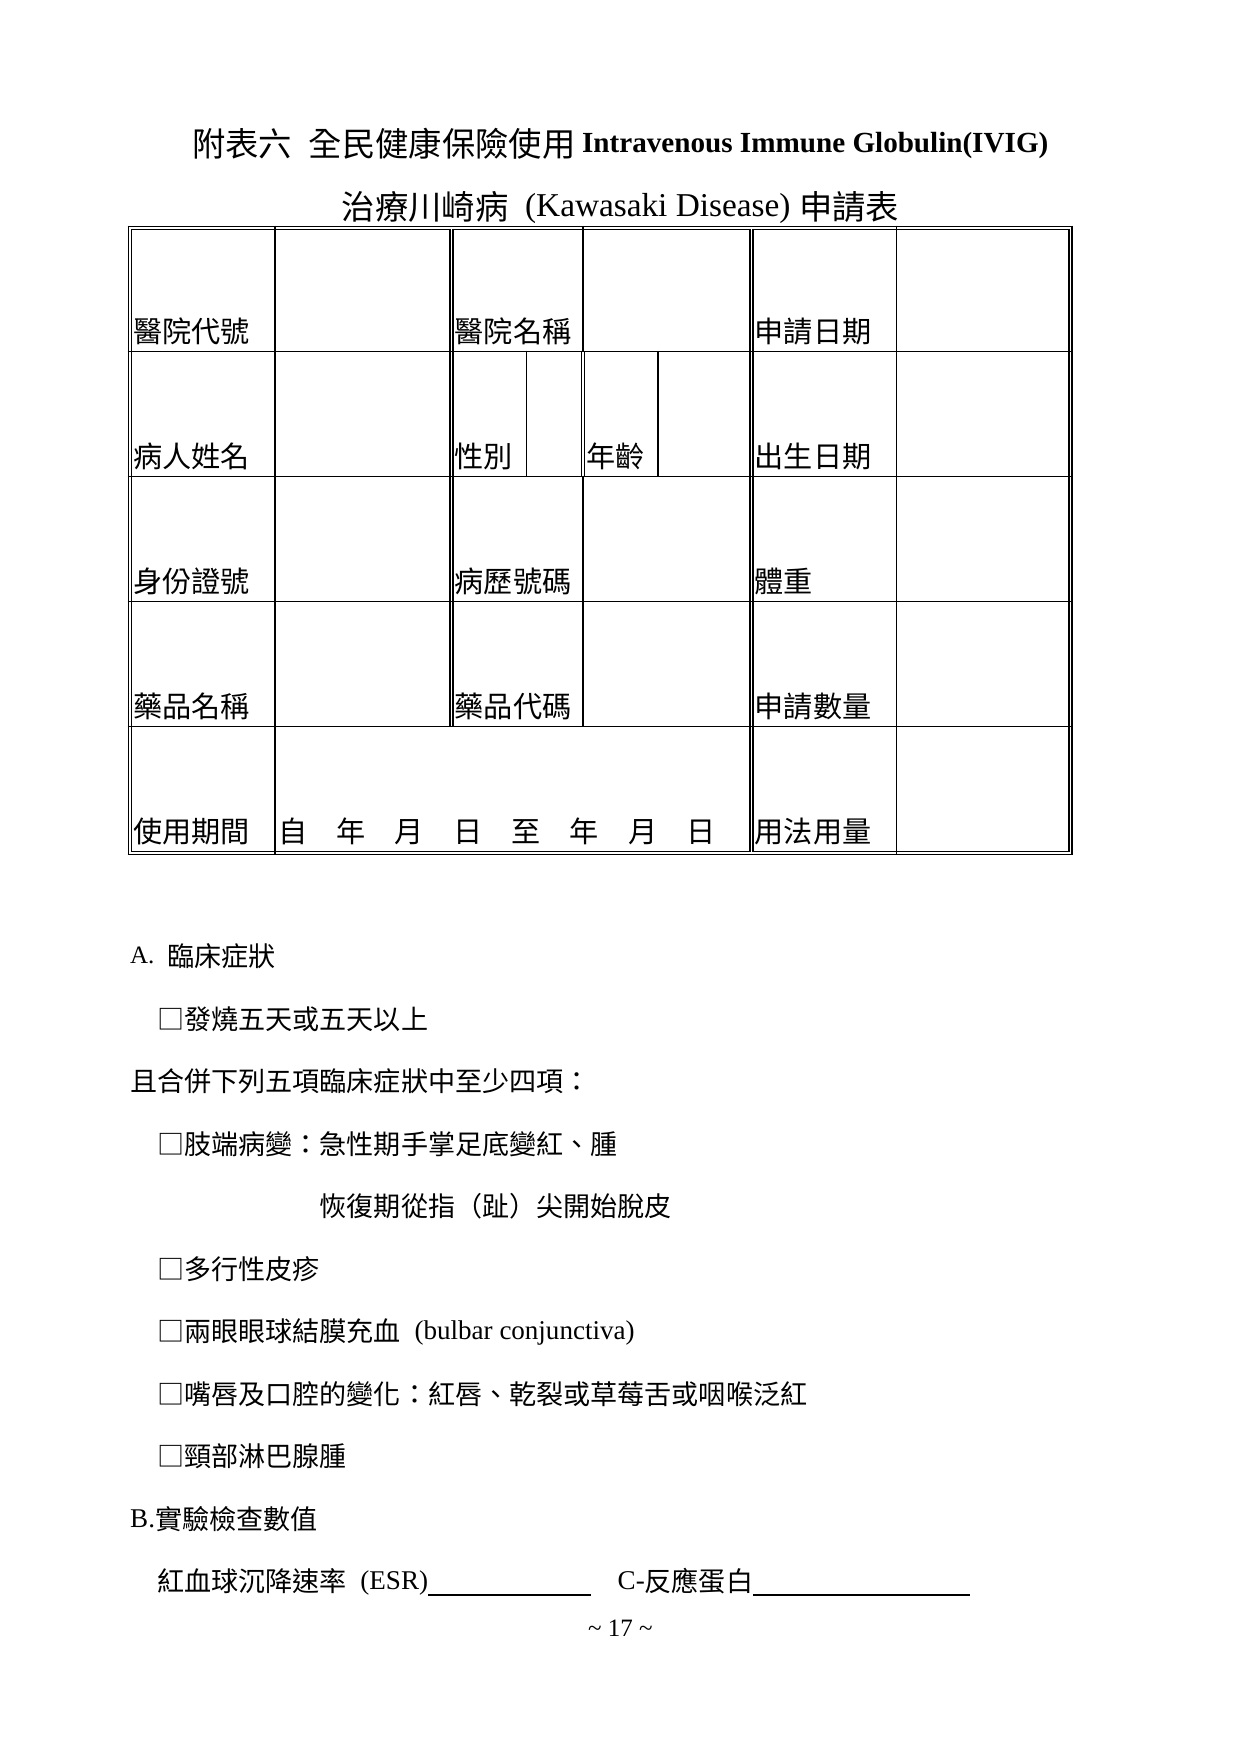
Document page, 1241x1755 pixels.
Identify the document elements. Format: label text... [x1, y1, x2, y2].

table_cell 藥品名稱 [132, 602, 274, 726]
table_cell 使用期間 [132, 727, 274, 851]
text 附表六 全民健康保險使用Intravenous Immune Globulin(IVIG) [130, 101, 1110, 163]
table_cell [584, 477, 749, 601]
table_cell 藥品代碼 [454, 602, 582, 726]
table_cell 病人姓名 [132, 352, 274, 476]
table_cell 體重 [754, 477, 896, 601]
table_cell 病歷號碼 [454, 477, 582, 601]
table_cell [584, 602, 749, 726]
table_cell [276, 352, 449, 476]
list 臨床症狀 [130, 913, 1110, 976]
table_header 醫院名稱 [454, 230, 582, 351]
text 紅血球沉降速率 (ESR) C-反應蛋白 [130, 1538, 1110, 1601]
table_cell [276, 602, 449, 726]
table_header 醫院代號 [132, 230, 274, 351]
text □頸部淋巴腺腫 [130, 1413, 1110, 1476]
table_header 申請日期 [754, 230, 896, 351]
text □嘴唇及口腔的變化：紅唇、乾裂或草莓舌或咽喉泛紅 [130, 1351, 1110, 1413]
text 治療川崎病 (Kawasaki Disease) 申請表 [130, 163, 1110, 226]
text □發燒五天或五天以上 [130, 976, 1110, 1038]
table_cell [897, 477, 1068, 601]
table_cell 性別 [454, 352, 526, 476]
table_cell [527, 352, 581, 476]
table_cell 年齡 [585, 352, 657, 476]
table_cell [897, 727, 1068, 851]
text B.實驗檢查數值 [130, 1476, 1110, 1538]
table_cell [897, 602, 1068, 726]
text 恢復期從指（趾）尖開始脫皮 [130, 1163, 1110, 1226]
table_cell [276, 477, 449, 601]
table_cell [897, 352, 1068, 476]
table_cell 申請數量 [754, 602, 896, 726]
text □肢端病變：急性期手掌足底變紅、腫 [130, 1101, 1110, 1163]
table_cell 自 年 月 日 至 年 月 日 [276, 727, 749, 851]
table_header [584, 230, 749, 351]
text □多行性皮疹 [130, 1226, 1110, 1288]
table_cell [659, 352, 749, 476]
text □兩眼眼球結膜充血 (bulbar conjunctiva) [130, 1288, 1110, 1351]
text 且合併下列五項臨床症狀中至少四項： [130, 1038, 1110, 1101]
table_header [897, 230, 1068, 351]
table_header [276, 230, 449, 351]
table_cell 出生日期 [754, 352, 896, 476]
table_cell 身份證號 [132, 477, 274, 601]
table_cell 用法用量 [754, 727, 896, 851]
